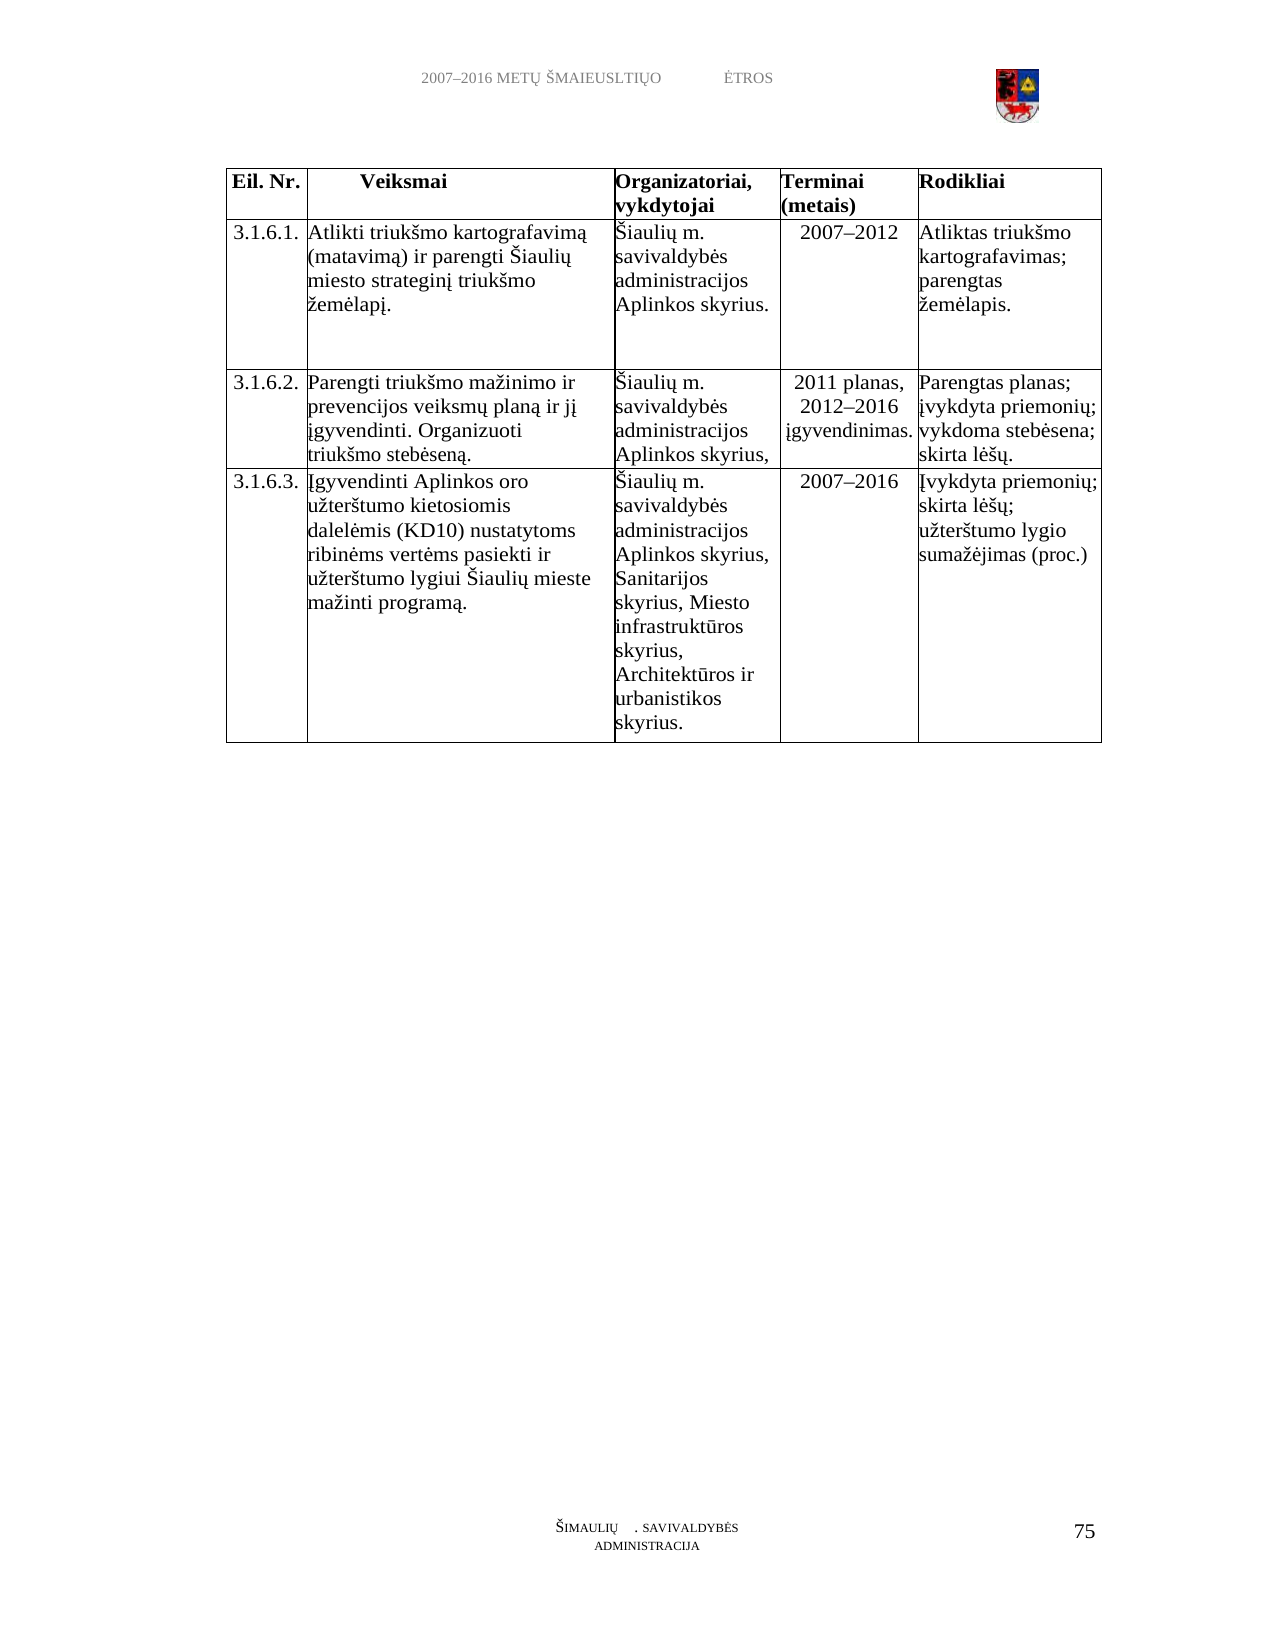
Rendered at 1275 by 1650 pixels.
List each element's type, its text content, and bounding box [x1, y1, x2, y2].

table_cell Parengtas planas; įvykdyta priemonių; vykdoma stebėsena; skirta lėšų. [919, 370, 1101, 468]
table_header Veiksmai [308, 169, 614, 219]
table_cell 2011 planas, 2012–2016 įgyvendinimas. [781, 370, 918, 468]
table_header Rodikliai [919, 169, 1101, 219]
table_cell Atlikti triukšmo kartografavimą (matavimą) ir parengti Šiaulių miesto strateginį triukšmo žemėlapį. [308, 220, 614, 368]
table_cell 3.1.6.3. [227, 469, 307, 742]
table_cell Įvykdyta priemonių; skirta lėšų; užterštumo lygio sumažėjimas (proc.) [919, 469, 1101, 742]
table_cell Parengti triukšmo mažinimo ir prevencijos veiksmų planą ir jį įgyvendinti. Organizuoti triukšmo stebėseną. [308, 370, 614, 468]
table_header Organizatoriai, vykdytojai [616, 169, 780, 219]
table_cell 3.1.6.2. [227, 370, 307, 468]
table_header Terminai (metais) [781, 169, 918, 219]
table_cell 2007–2012 [781, 220, 918, 368]
table_cell Atliktas triukšmo kartografavimas; parengtas žemėlapis. [919, 220, 1101, 368]
table_header Eil. Nr. [227, 169, 307, 219]
table_cell Šiaulių m. savivaldybės administracijos Aplinkos skyrius, [616, 370, 780, 468]
table_cell 2007–2016 [781, 469, 918, 742]
table_cell Šiaulių m. savivaldybės administracijos Aplinkos skyrius. [616, 220, 780, 368]
table_cell Šiaulių m. savivaldybės administracijos Aplinkos skyrius, Sanitarijos skyrius, Miesto infrastruktūros skyrius, Architektūros ir urbanistikos skyrius. [616, 469, 780, 742]
table_cell Įgyvendinti Aplinkos oro užterštumo kietosiomis dalelėmis (KD10) nustatytoms ribinėms vertėms pasiekti ir užterštumo lygiui Šiaulių mieste mažinti programą. [308, 469, 614, 742]
table_cell 3.1.6.1. [227, 220, 307, 368]
